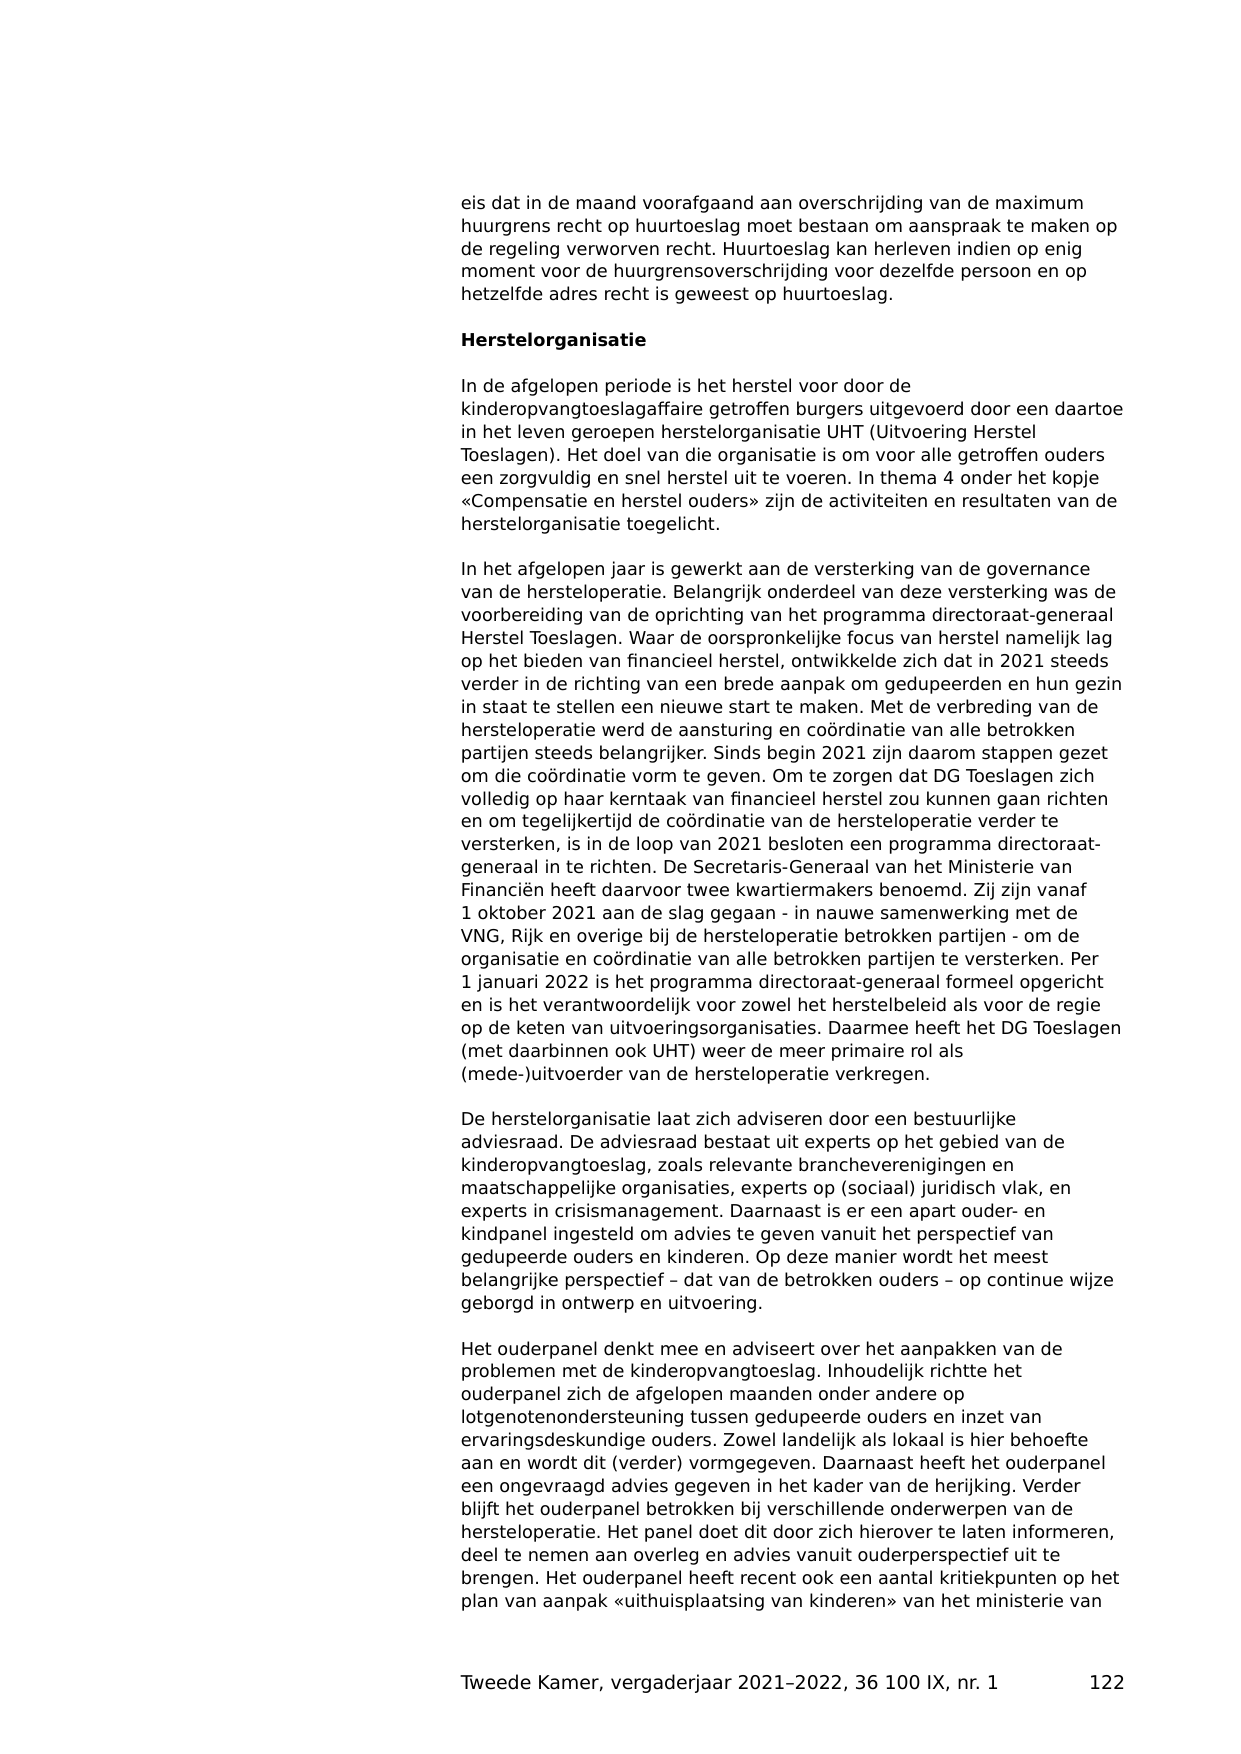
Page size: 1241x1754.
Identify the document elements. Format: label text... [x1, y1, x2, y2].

text Herstelorganisatie [461, 328, 1125, 351]
text In de afgelopen periode is het herstel voor door de kinderopvangtoeslagaffaire getroffen burgers uitgevoerd door een daartoe in het leven geroepen herstelorganisatie UHT (Uitvoering Herstel Toeslagen). Het doel van die organisatie is om voor alle getroffen ouders een zorgvuldig en snel herstel uit te voeren. In thema 4 onder het kopje «Compensatie en herstel ouders» zijn de activiteiten en resultaten van de herstelorganisatie toegelicht. [461, 374, 1125, 534]
text In het afgelopen jaar is gewerkt aan de versterking van de governance van de hersteloperatie. Belangrijk onderdeel van deze versterking was de voorbereiding van de oprichting van het programma directoraat-generaal Herstel Toeslagen. Waar de oorspronkelijke focus van herstel namelijk lag op het bieden van financieel herstel, ontwikkelde zich dat in 2021 steeds verder in de richting van een brede aanpak om gedupeerden en hun gezin in staat te stellen een nieuwe start te maken. Met de verbreding van de hersteloperatie werd de aansturing en coördinatie van alle betrokken partijen steeds belangrijker. Sinds begin 2021 zijn daarom stappen gezet om die coördinatie vorm te geven. Om te zorgen dat DG Toeslagen zich volledig op haar kerntaak van financieel herstel zou kunnen gaan richten en om tegelijkertijd de coördinatie van de hersteloperatie verder te versterken, is in de loop van 2021 besloten een programma directoraat-generaal in te richten. De Secretaris-Generaal van het Ministerie van Financiën heeft daarvoor twee kwartiermakers benoemd. Zij zijn vanaf 1 oktober 2021 aan de slag gegaan - in nauwe samenwerking met de VNG, Rijk en overige bij de hersteloperatie betrokken partijen - om de organisatie en coördinatie van alle betrokken partijen te versterken. Per 1 januari 2022 is het programma directoraat-generaal formeel opgericht en is het verantwoordelijk voor zowel het herstelbeleid als voor de regie op de keten van uitvoeringsorganisaties. Daarmee heeft het DG Toeslagen (met daarbinnen ook UHT) weer de meer primaire rol als (mede-)uitvoerder van de hersteloperatie verkregen. [461, 557, 1125, 1084]
text eis dat in de maand voorafgaand aan overschrijding van de maximum huurgrens recht op huurtoeslag moet bestaan om aanspraak te maken op de regeling verworven recht. Huurtoeslag kan herleven indien op enig moment voor de huurgrensoverschrijding voor dezelfde persoon en op hetzelfde adres recht is geweest op huurtoeslag. [461, 191, 1125, 305]
text De herstelorganisatie laat zich adviseren door een bestuurlijke adviesraad. De adviesraad bestaat uit experts op het gebied van de kinderopvangtoeslag, zoals relevante brancheverenigingen en maatschappelijke organisaties, experts op (sociaal) juridisch vlak, en experts in crisismanagement. Daarnaast is er een apart ouder- en kindpanel ingesteld om advies te geven vanuit het perspectief van gedupeerde ouders en kinderen. Op deze manier wordt het meest belangrijke perspectief – dat van de betrokken ouders – op continue wijze geborgd in ontwerp en uitvoering. [461, 1107, 1125, 1314]
text Het ouderpanel denkt mee en adviseert over het aanpakken van de problemen met de kinderopvangtoeslag. Inhoudelijk richtte het ouderpanel zich de afgelopen maanden onder andere op lotgenotenondersteuning tussen gedupeerde ouders en inzet van ervaringsdeskundige ouders. Zowel landelijk als lokaal is hier behoefte aan en wordt dit (verder) vormgegeven. Daarnaast heeft het ouderpanel een ongevraagd advies gegeven in het kader van de herijking. Verder blijft het ouderpanel betrokken bij verschillende onderwerpen van de hersteloperatie. Het panel doet dit door zich hierover te laten informeren, deel te nemen aan overleg en advies vanuit ouderperspectief uit te brengen. Het ouderpanel heeft recent ook een aantal kritiekpunten op het plan van aanpak «uithuisplaatsing van kinderen» van het ministerie van [461, 1337, 1125, 1612]
